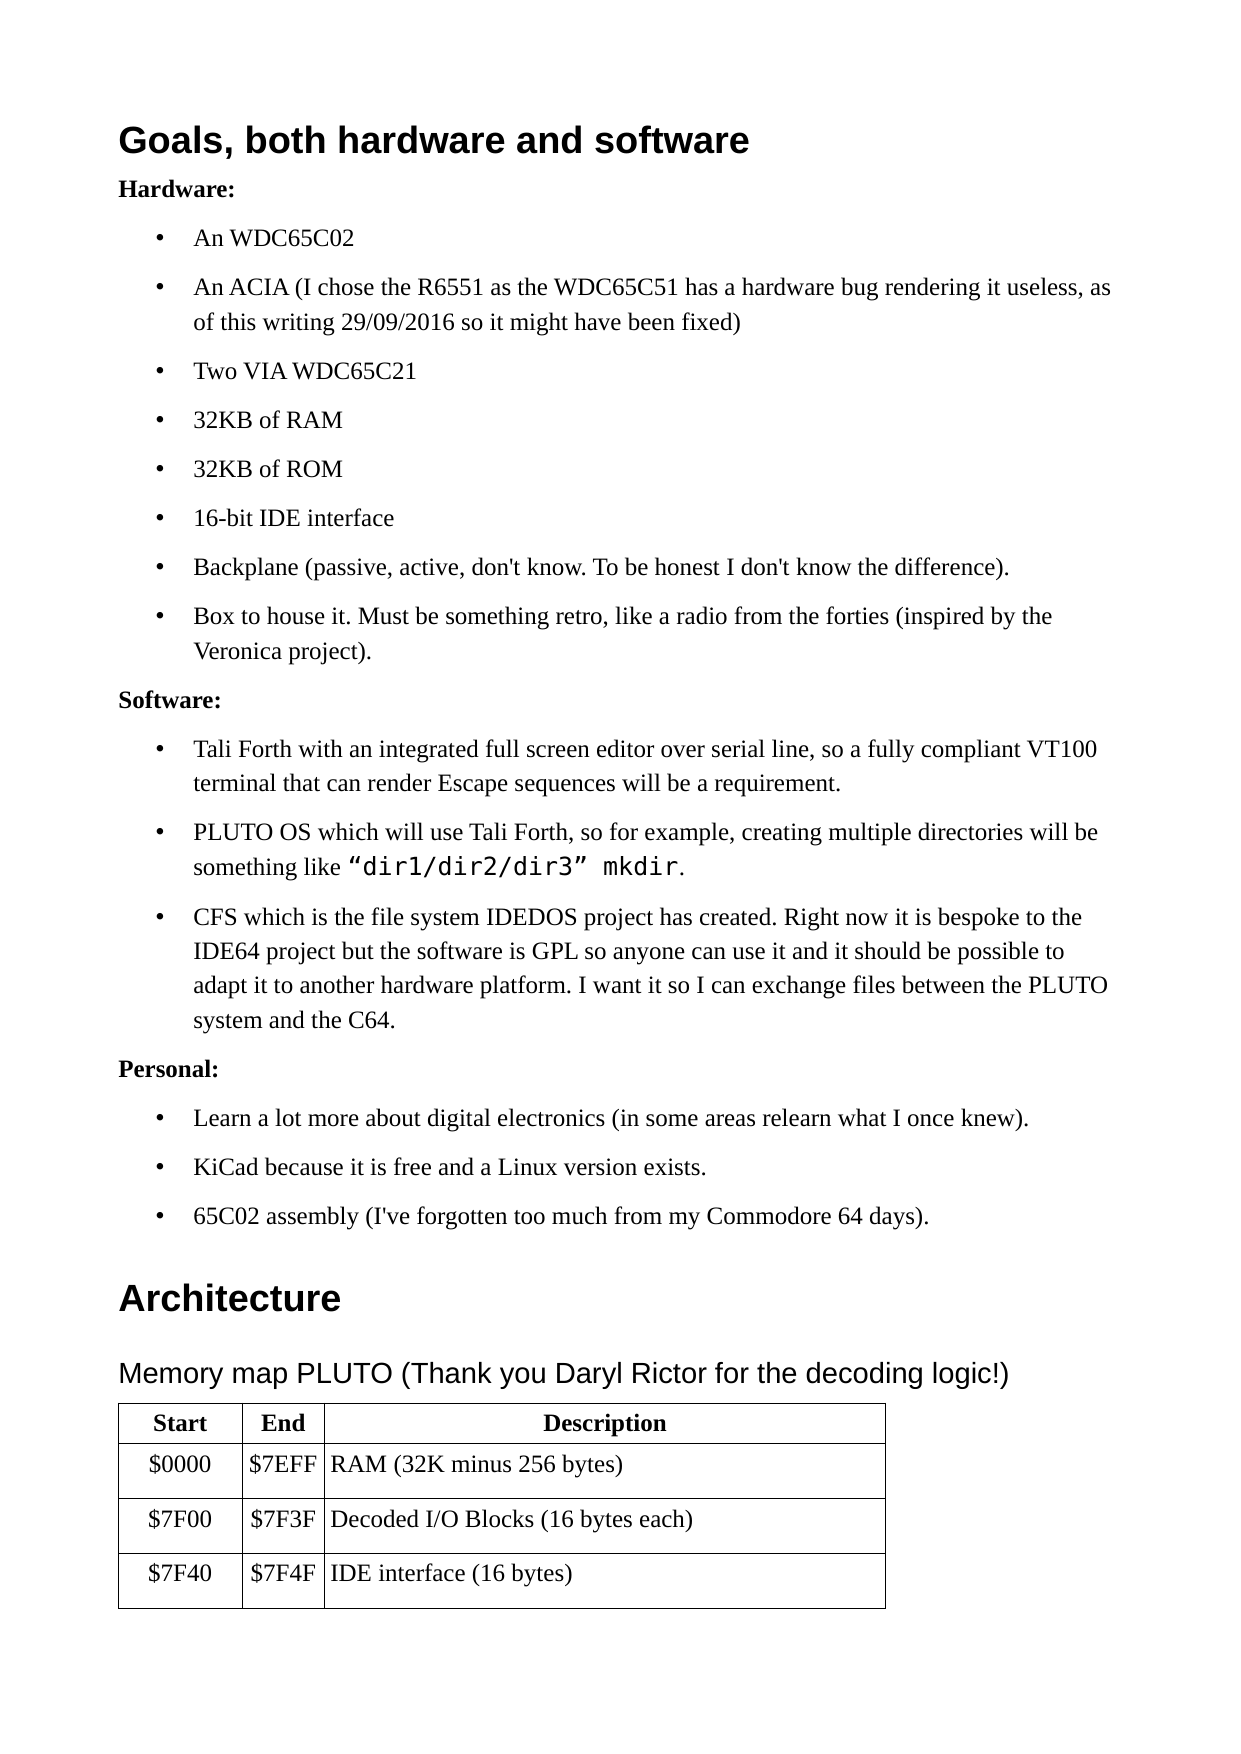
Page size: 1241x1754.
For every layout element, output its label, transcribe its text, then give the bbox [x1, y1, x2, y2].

table_header Description [325, 1404, 885, 1443]
list 32KB of ROM [156, 454, 1122, 483]
list 65C02 assembly (I've forgotten too much from my Commodore 64 days). [156, 1201, 1122, 1230]
table_cell $7F00 [119, 1499, 242, 1553]
text Personal: [118, 1054, 1122, 1083]
list An ACIA (I chose the R6551 as the WDC65C51 has a hardware bug rendering it useless, as of this writing 29/09/2016 so it might have been fixed) [156, 272, 1122, 336]
subtitle Memory map PLUTO (Thank you Daryl Rictor for the decoding logic!) [118, 1357, 1122, 1390]
table_cell $7F4F [243, 1554, 324, 1608]
list Tali Forth with an integrated full screen editor over serial line, so a fully compliant VT100 terminal that can render Escape sequences will be a requirement. [156, 734, 1122, 797]
text Software: [118, 685, 1122, 713]
table_cell RAM (32K minus 256 bytes) [325, 1444, 885, 1498]
subtitle Goals, both hardware and software [118, 118, 1122, 162]
list An WDC65C02 [156, 223, 1122, 252]
table_cell Decoded I/O Blocks (16 bytes each) [325, 1499, 885, 1553]
table_cell $7F3F [243, 1499, 324, 1553]
list Two VIA WDC65C21 [156, 356, 1122, 385]
table_cell $7F40 [119, 1554, 242, 1608]
list Backplane (passive, active, don't know. To be honest I don't know the difference). [156, 552, 1122, 581]
list CFS which is the file system IDEDOS project has created. Right now it is bespoke to the IDE64 project but the software is GPL so anyone can use it and it should be possible to adapt it to another hardware platform. I want it so I can exchange files between the PLUTO system and the C64. [156, 902, 1122, 1034]
table_cell $0000 [119, 1444, 242, 1498]
text Hardware: [118, 174, 1122, 203]
table_cell $7EFF [243, 1444, 324, 1498]
list Learn a lot more about digital electronics (in some areas relearn what I once knew). [156, 1103, 1122, 1132]
list PLUTO OS which will use Tali Forth, so for example, creating multiple directories will be something like “dir1/dir2/dir3” mkdir. [156, 817, 1122, 881]
table_header End [243, 1404, 324, 1443]
list 32KB of RAM [156, 405, 1122, 434]
list 16-bit IDE interface [156, 503, 1122, 532]
list Box to house it. Must be something retro, like a radio from the forties (inspired by the Veronica project). [156, 601, 1122, 664]
list KiCad because it is free and a Linux version exists. [156, 1152, 1122, 1181]
table_header Start [119, 1404, 242, 1443]
table_cell IDE interface (16 bytes) [325, 1554, 885, 1608]
subtitle Architecture [118, 1275, 1122, 1319]
